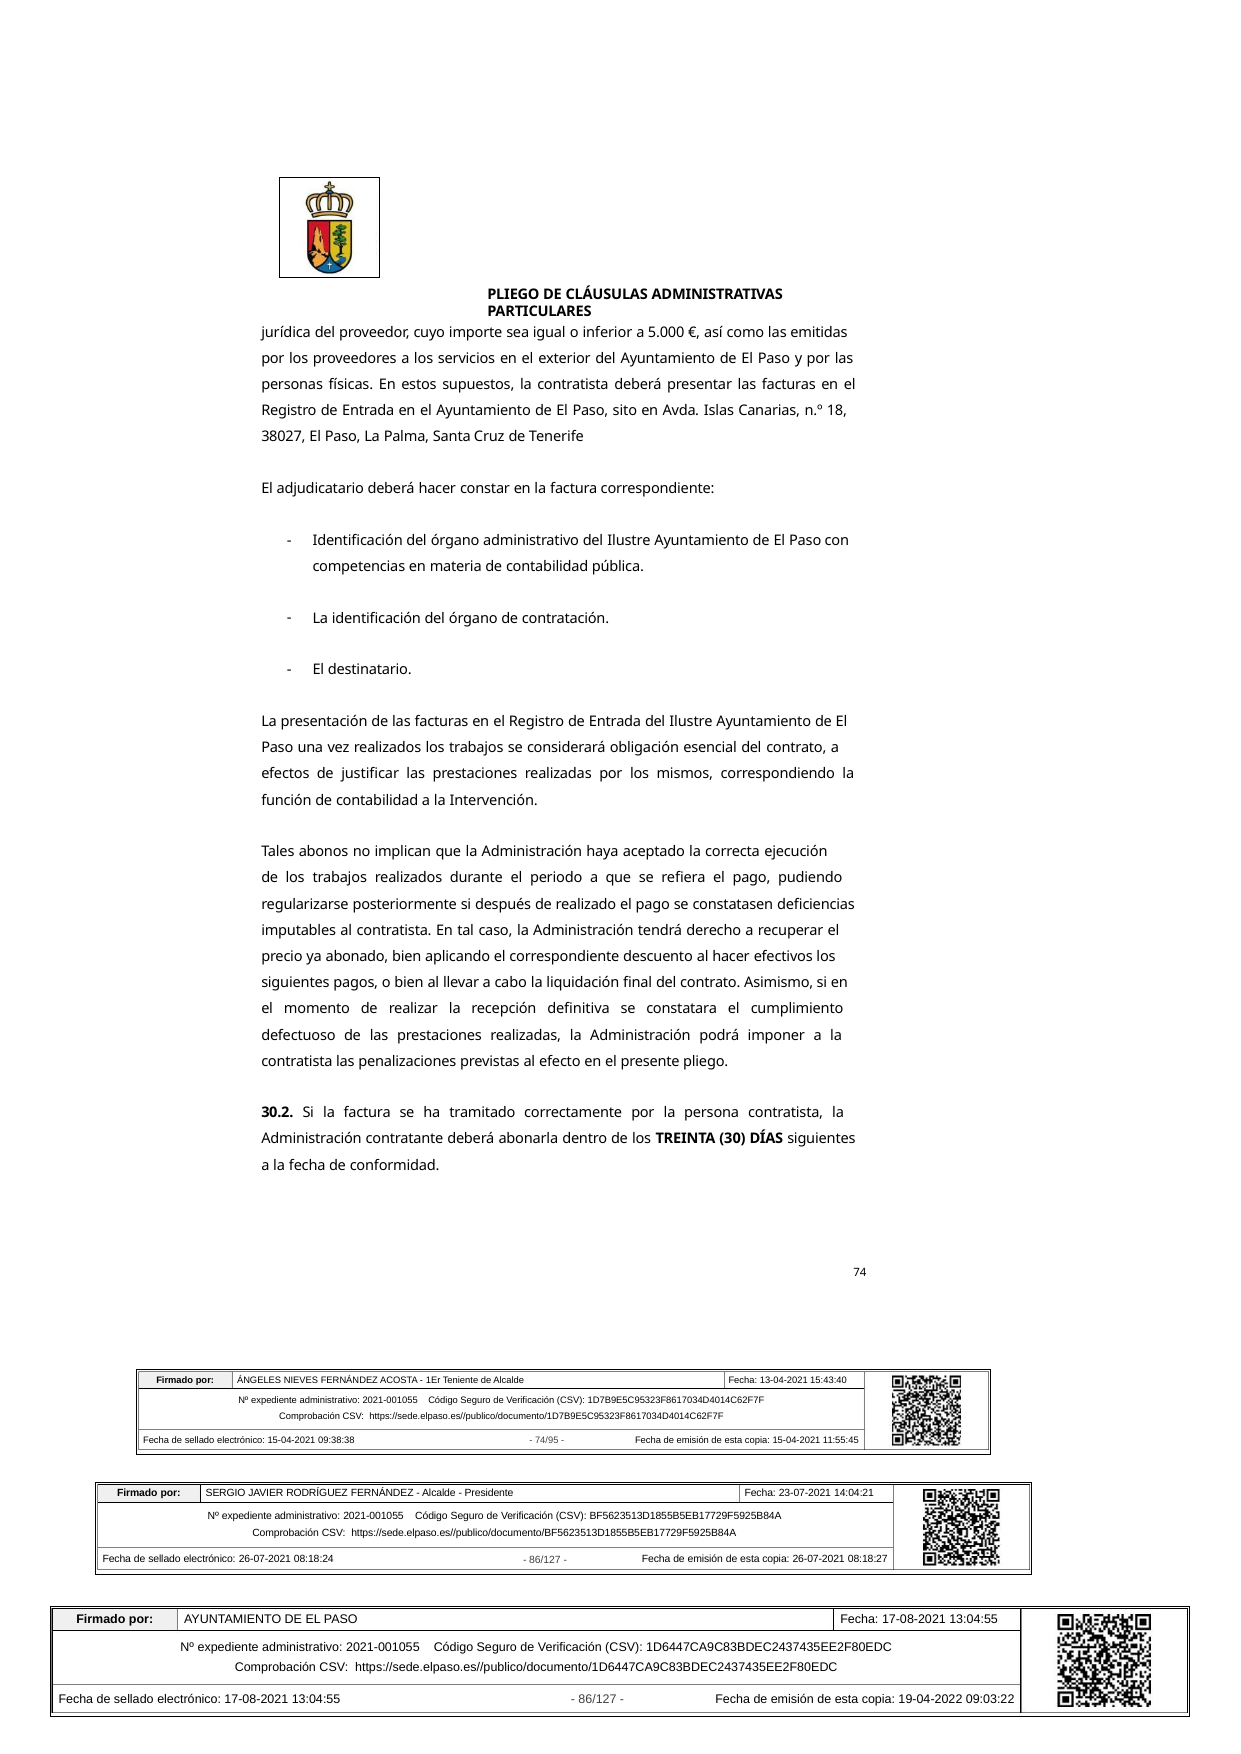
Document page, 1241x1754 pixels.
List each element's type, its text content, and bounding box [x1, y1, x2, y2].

text competencias en materia de contabilidad pública. [312, 558, 890, 575]
text 74 [853, 1266, 883, 1279]
text el momento de realizar la recepción definitiva se constatara el cumplimiento [261, 1000, 890, 1017]
text Comprobación CSV: https://sede.elpaso.es//publico/documento/1D7B9E5C95323F8617034D4014C62F7F [279, 1411, 788, 1421]
picture [280, 178, 379, 277]
text - [287, 531, 313, 548]
text AYUNTAMIENTO DE EL PASO [184, 1612, 386, 1626]
text Fecha de emisión de esta copia: 19-04-2022 09:03:22 [715, 1692, 1039, 1706]
text jurídica del proveedor, cuyo importe sea igual o inferior a 5.000 €, así como las emitidas [261, 324, 890, 341]
text Fecha: 17-08-2021 13:04:55 [840, 1612, 1021, 1626]
text Nº expediente administrativo: 2021-001055 Código Seguro de Verificación (CSV): 1D6447CA9C83BDEC2437435EE2F80EDC [180, 1640, 918, 1654]
text Fecha de sellado electrónico: 17-08-2021 13:04:55 [58, 1692, 365, 1706]
text El destinatario. [312, 661, 653, 678]
text personas físicas. En estos supuestos, la contratista deberá presentar las facturas en el [261, 376, 890, 393]
text Comprobación CSV: https://sede.elpaso.es//publico/documento/1D6447CA9C83BDEC2437435EE2F80EDC [234, 1661, 918, 1674]
text La identificación del órgano de contratación. [312, 610, 653, 627]
text Fecha: 23-07-2021 14:04:21 [744, 1488, 893, 1499]
text Fecha de sellado electrónico: 15-04-2021 09:38:38 [143, 1435, 379, 1445]
text por los proveedores a los servicios en el exterior del Ayuntamiento de El Paso y por las [261, 350, 890, 367]
text Administración contratante deberá abonarla dentro de los TREINTA (30) DÍAS siguientes [261, 1130, 890, 1147]
text Identificación del órgano administrativo del Ilustre Ayuntamiento de El Paso con [312, 532, 890, 548]
text Nº expediente administrativo: 2021-001055 Código Seguro de Verificación (CSV): BF5623513D1855B5EB17729F5925B84A [207, 1510, 807, 1522]
text a la fecha de conformidad. [261, 1157, 478, 1173]
text - [287, 609, 313, 626]
text 0.2. Si la factura se ha tramitado correctamente por la persona contratista, la [269, 1104, 890, 1121]
text defectuoso de las prestaciones realizadas, la Administración podrá imponer a la [261, 1027, 890, 1043]
text Firmado por: [117, 1488, 196, 1499]
text 3 [261, 1104, 269, 1121]
text precio ya abonado, bien aplicando el correspondiente descuento al hacer efectivos los [261, 948, 890, 965]
text Tales abonos no implican que la Administración haya aceptado la correcta ejecución [261, 843, 890, 860]
text regularizarse posteriormente si después de realizado el pago se constatasen deficiencias [261, 896, 890, 913]
text efectos de justificar las prestaciones realizadas por los mismos, correspondiendo la [261, 766, 891, 782]
text Fecha de emisión de esta copia: 15-04-2021 11:55:45 [635, 1435, 884, 1445]
text PLIEGO DE CLÁUSULAS ADMINISTRATIVAS PARTICULARES [487, 286, 890, 320]
picture [51, 1607, 1189, 1716]
text El adjudicatario deberá hacer constar en la factura correspondiente: [261, 480, 765, 497]
text de los trabajos realizados durante el periodo a que se refiera el pago, pudiendo [261, 869, 890, 886]
text Paso una vez realizados los trabajos se considerará obligación esencial del contrato, a [261, 739, 891, 756]
text Fecha de emisión de esta copia: 26-07-2021 08:18:27 [642, 1553, 912, 1565]
picture [137, 1370, 990, 1454]
picture [96, 1483, 1031, 1574]
text - 74/95 - [529, 1435, 578, 1446]
text 3 [261, 428, 291, 445]
text imputables al contratista. En tal caso, la Administración tendrá derecho a recuperar el [261, 922, 890, 939]
text contratista las penalizaciones previstas al efecto en el presente pliego. [261, 1053, 890, 1069]
text siguientes pagos, o bien al llevar a cabo la liquidación final del contrato. Asimismo, si en [261, 974, 890, 991]
text Fecha de sellado electrónico: 26-07-2021 08:18:24 [102, 1553, 359, 1565]
text Firmado por: [156, 1375, 228, 1385]
text Nº expediente administrativo: 2021-001055 Código Seguro de Verificación (CSV): 1D7B9E5C95323F8617034D4014C62F7F [238, 1396, 788, 1406]
text 8027, El Paso, La Palma, Santa Cruz de Tenerife [269, 428, 616, 445]
text - 86/127 - [523, 1554, 582, 1565]
text Fecha: 13-04-2021 15:43:40 [728, 1375, 864, 1385]
text La presentación de las facturas en el Registro de Entrada del Ilustre Ayuntamiento de El [261, 713, 891, 730]
text SERGIO JAVIER RODRÍGUEZ FERNÁNDEZ - Alcalde - Presidente [205, 1488, 540, 1499]
text - 86/127 - [571, 1693, 643, 1707]
text Comprobación CSV: https://sede.elpaso.es//publico/documento/BF5623513D1855B5EB17729F5925B84A [252, 1527, 807, 1539]
text Firmado por: [76, 1612, 172, 1626]
text - [287, 661, 312, 678]
text Registro de Entrada en el Ayuntamiento de El Paso, sito en Avda. Islas Canarias, n.º 18, [261, 402, 890, 419]
text ÁNGELES NIEVES FERNÁNDEZ ACOSTA - 1Er Teniente de Alcalde [237, 1375, 552, 1385]
text función de contabilidad a la Intervención. [261, 792, 891, 808]
